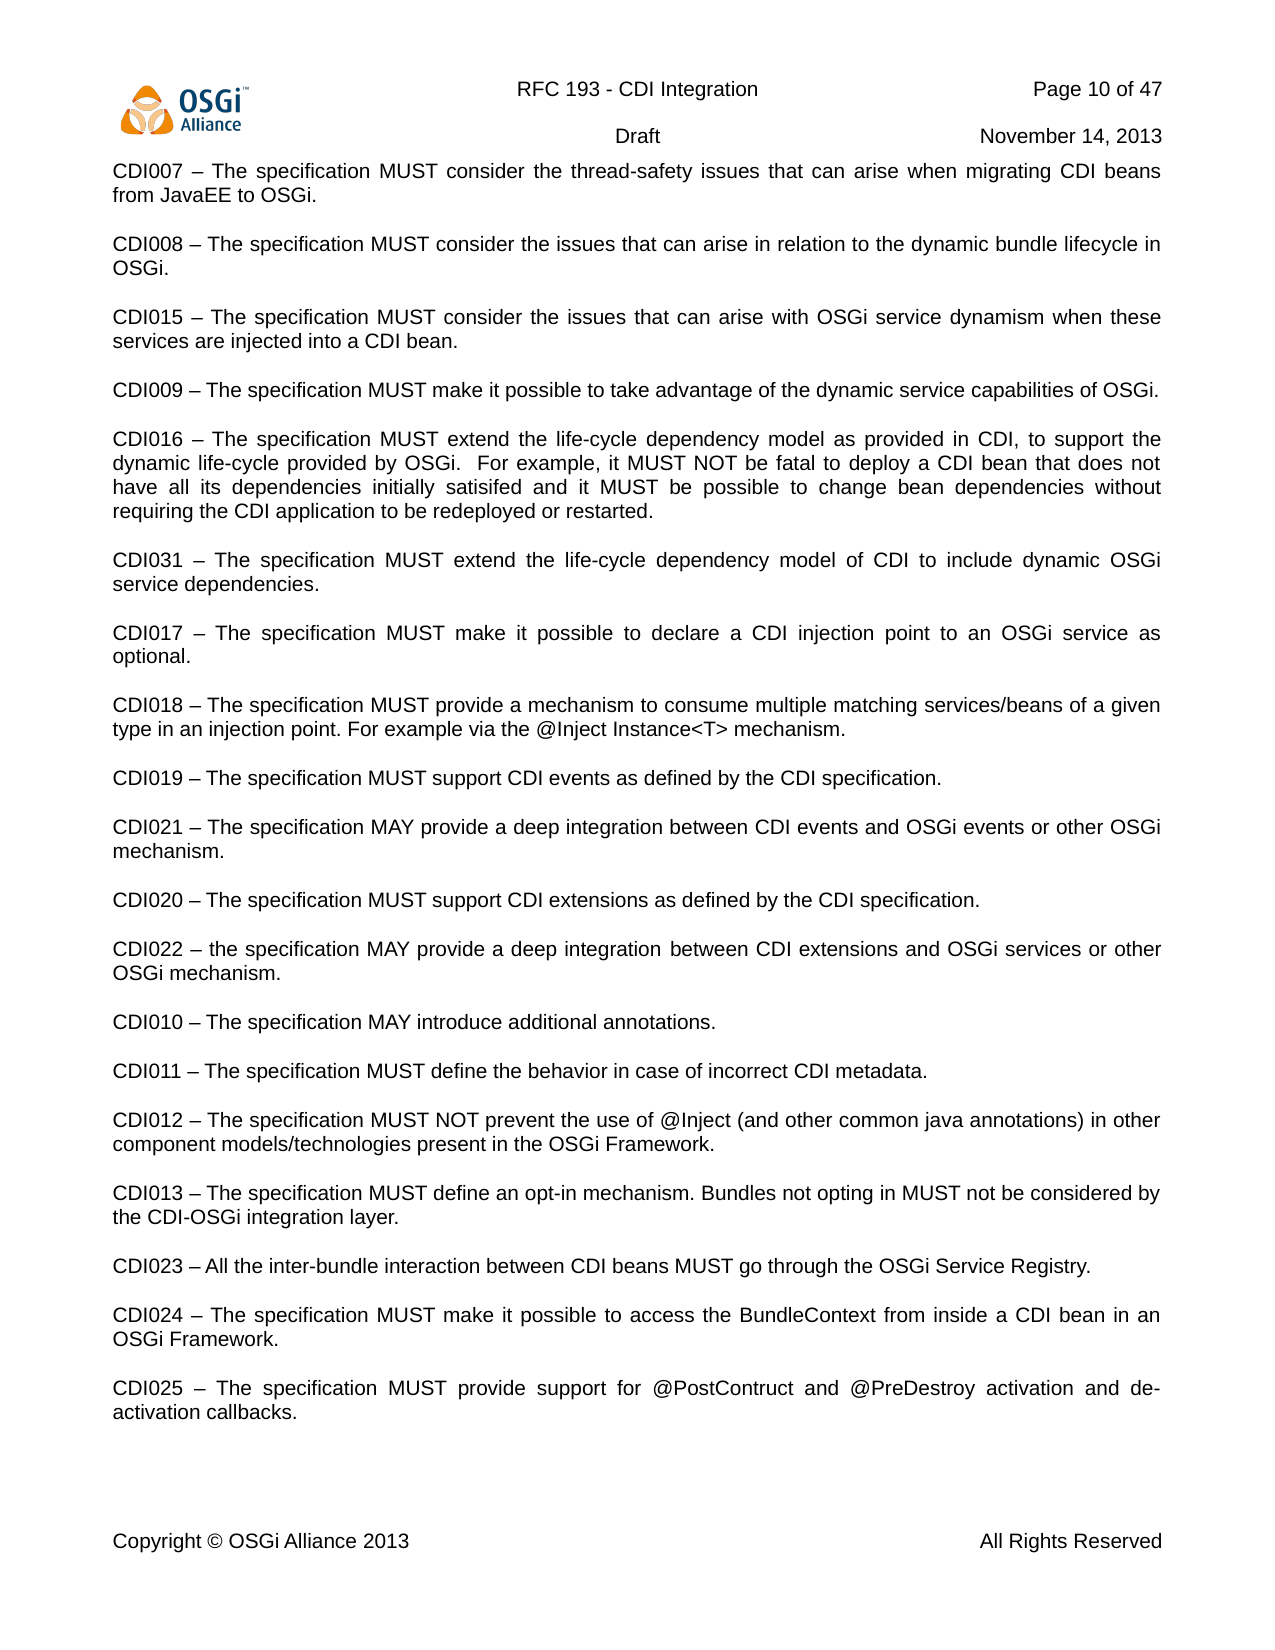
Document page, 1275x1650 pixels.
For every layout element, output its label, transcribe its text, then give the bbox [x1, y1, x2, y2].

text CDI013 – The specification MUST define an opt-in mechanism. Bundles not opting in MUST not be considered by the CDI-OSGi integration layer. [112, 1181, 1162, 1229]
text CDI012 – The specification MUST NOT prevent the use of @Inject (and other common java annotations) in other component models/technologies present in the OSGi Framework. [112, 1108, 1162, 1156]
text CDI025 – The specification MUST provide support for @PostContruct and @PreDestroy activation and de-activation callbacks. [112, 1376, 1162, 1423]
text CDI016 – The specification MUST extend the life-cycle dependency model as provided in CDI, to support the dynamic life-cycle provided by OSGi. For example, it MUST NOT be fatal to deploy a CDI bean that does not have all its dependencies initially satisifed and it MUST be possible to change bean dependencies without requiring the CDI application to be redeployed or restarted. [112, 427, 1162, 522]
text CDI007 – The specification MUST consider the thread-safety issues that can arise when migrating CDI beans from JavaEE to OSGi. [112, 159, 1162, 207]
picture [113, 78, 257, 142]
text CDI011 – The specification MUST define the behavior in case of incorrect CDI metadata. [112, 1059, 1162, 1083]
text CDI015 – The specification MUST consider the issues that can arise with OSGi service dynamism when these services are injected into a CDI bean. [112, 305, 1162, 353]
text CDI023 – All the inter-bundle interaction between CDI beans MUST go through the OSGi Service Registry. [112, 1254, 1162, 1278]
text CDI024 – The specification MUST make it possible to access the BundleContext from inside a CDI bean in an OSGi Framework. [112, 1303, 1162, 1351]
text CDI008 – The specification MUST consider the issues that can arise in relation to the dynamic bundle lifecycle in OSGi. [112, 232, 1162, 280]
text CDI010 – The specification MAY introduce additional annotations. [112, 1010, 1162, 1034]
text CDI017 – The specification MUST make it possible to declare a CDI injection point to an OSGi service as optional. [112, 620, 1162, 668]
text CDI009 – The specification MUST make it possible to take advantage of the dynamic service capabilities of OSGi. [112, 378, 1162, 402]
text CDI020 – The specification MUST support CDI extensions as defined by the CDI specification. [112, 888, 1162, 912]
text CDI019 – The specification MUST support CDI events as defined by the CDI specification. [112, 766, 1162, 790]
text CDI018 – The specification MUST provide a mechanism to consume multiple matching services/beans of a given type in an injection point. For example via the @Inject Instance<T> mechanism. [112, 693, 1162, 741]
text CDI022 – the specification MAY provide a deep integration between CDI extensions and OSGi services or other OSGi mechanism. [112, 937, 1162, 985]
text CDI031 – The specification MUST extend the life-cycle dependency model of CDI to include dynamic OSGi service dependencies. [112, 547, 1162, 595]
text CDI021 – The specification MAY provide a deep integration between CDI events and OSGi events or other OSGi mechanism. [112, 815, 1162, 863]
